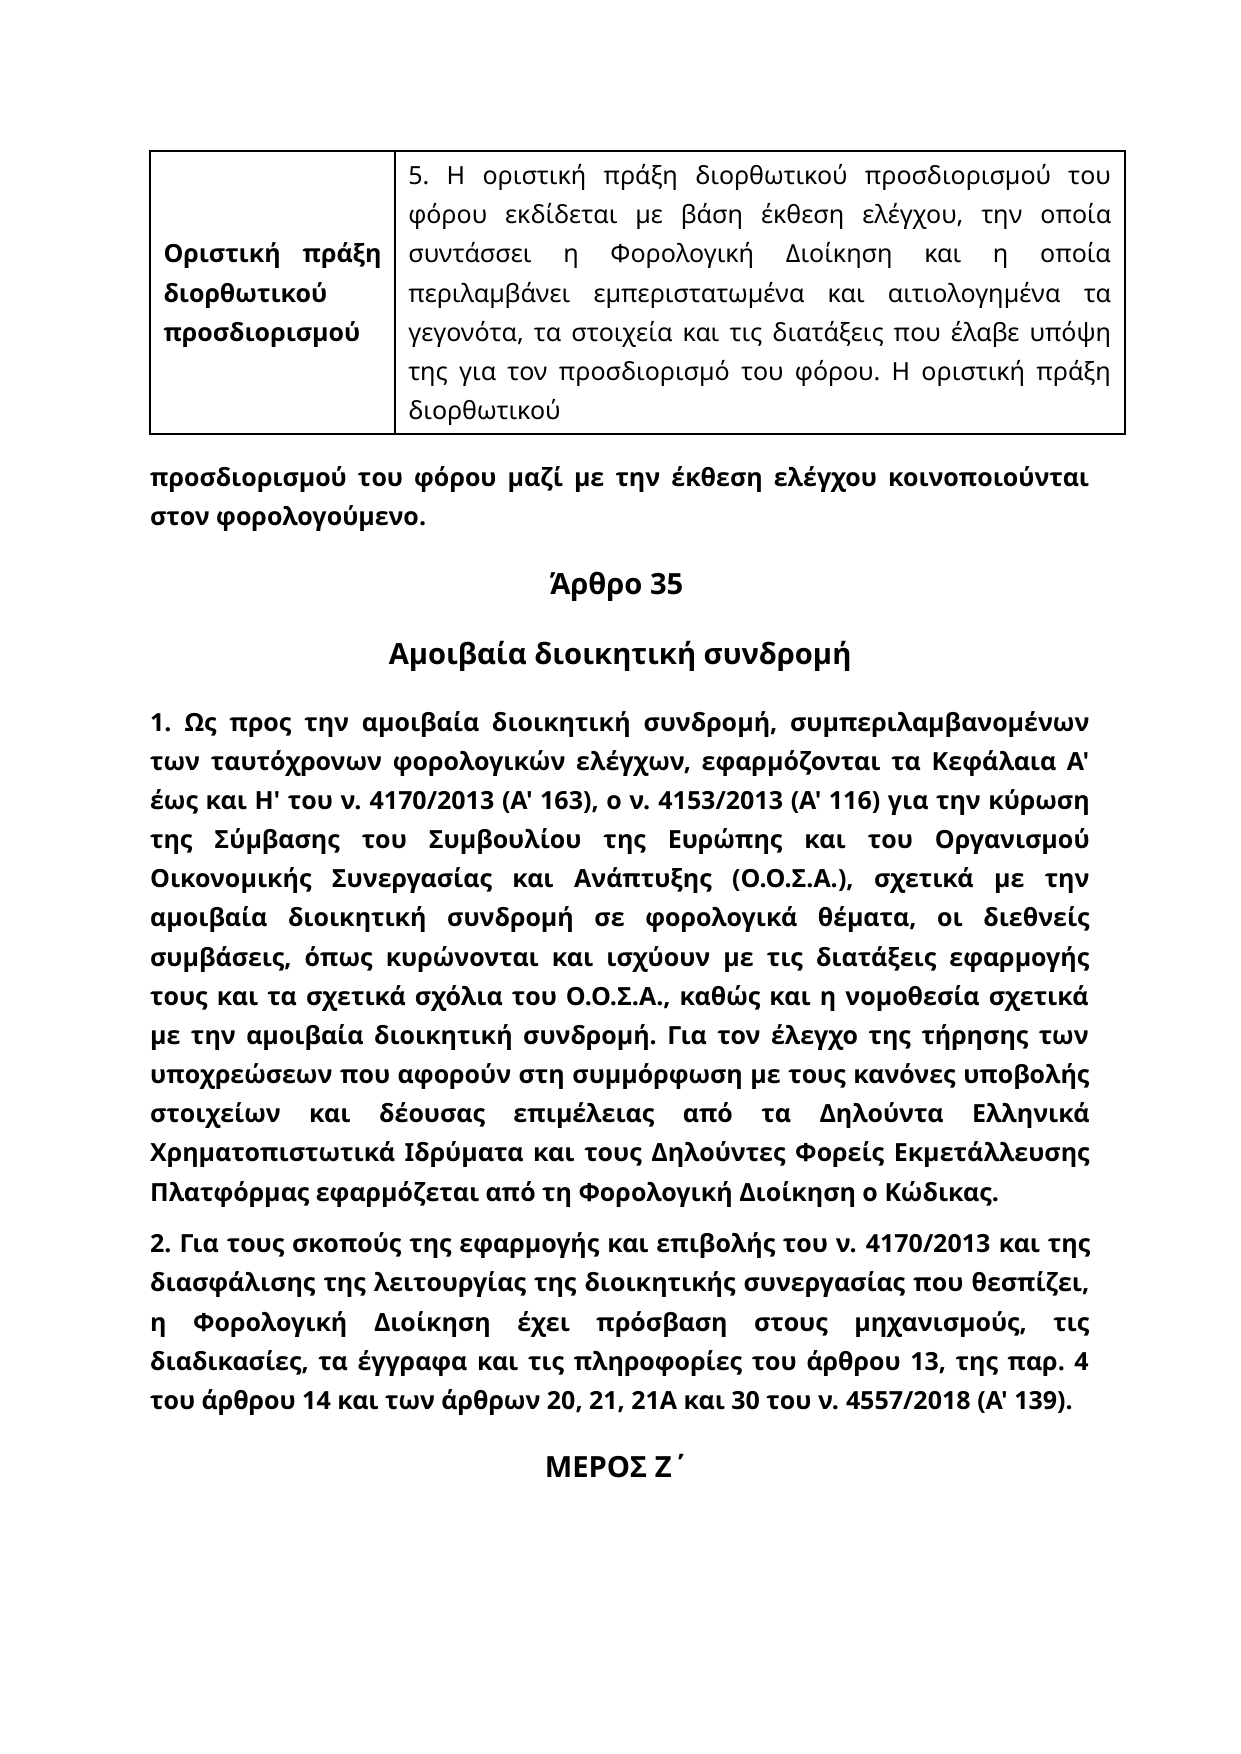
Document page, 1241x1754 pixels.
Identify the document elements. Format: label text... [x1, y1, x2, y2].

subtitle Άρθρο 35 [150, 563, 1090, 603]
table_cell Οριστική πράξη διορθωτικού προσδιορισμού [151, 152, 394, 433]
subtitle Αμοιβαία διοικητική συνδρομή [150, 634, 1090, 673]
subtitle ΜΕΡΟΣ Ζ΄ [150, 1447, 1090, 1486]
table_cell 5. Η οριστική πράξη διορθωτικού προσδιορισμού του φόρου εκδίδεται με βάση έκθεση ελέγχου, την οποία συντάσσει η Φορολογική Διοίκηση και η οποία περιλαμβάνει εμπεριστατωμένα και αιτιολογημένα τα γεγονότα, τα στοιχεία και τις διατάξεις που έλαβε υπόψη της για τον προσδιορισμό του φόρου. Η οριστική πράξη διορθωτικού [396, 152, 1124, 433]
text 2. Για τους σκοπούς της εφαρμογής και επιβολής του ν. 4170/2013 και της διασφάλισης της λειτουργίας της διοικητικής συνεργασίας που θεσπίζει, η Φορολογική Διοίκηση έχει πρόσβαση στους μηχανισμούς, τις διαδικασίες, τα έγγραφα και τις πληροφορίες του άρθρου 13, της παρ. 4 του άρθρου 14 και των άρθρων 20, 21, 21Α και 30 του ν. 4557/2018 (Α' 139). [150, 1226, 1090, 1417]
text προσδιορισμού του φόρου μαζί με την έκθεση ελέγχου κοινοποιούνται στον φορολογούμενο. [150, 460, 1090, 533]
text 1. Ως προς την αμοιβαία διοικητική συνδρομή, συμπεριλαμβανομένων των ταυτόχρονων φορολογικών ελέγχων, εφαρμόζονται τα Κεφάλαια Α' έως και Η' του ν. 4170/2013 (Α' 163), ο ν. 4153/2013 (Α' 116) για την κύρωση της Σύμβασης του Συμβουλίου της Ευρώπης και του Οργανισμού Οικονομικής Συνεργασίας και Ανάπτυξης (Ο.Ο.Σ.Α.), σχετικά με την αμοιβαία διοικητική συνδρομή σε φορολογικά θέματα, οι διεθνείς συμβάσεις, όπως κυρώνονται και ισχύουν με τις διατάξεις εφαρμογής τους και τα σχετικά σχόλια του Ο.Ο.Σ.Α., καθώς και η νομοθεσία σχετικά με την αμοιβαία διοικητική συνδρομή. Για τον έλεγχο της τήρησης των υποχρεώσεων που αφορούν στη συμμόρφωση με τους κανόνες υποβολής στοιχείων και δέουσας επιμέλειας από τα Δηλούντα Ελληνικά Χρηματοπιστωτικά Ιδρύματα και τους Δηλούντες Φορείς Εκμετάλλευσης Πλατφόρμας εφαρμόζεται από τη Φορολογική Διοίκηση ο Κώδικας. [150, 704, 1090, 1208]
